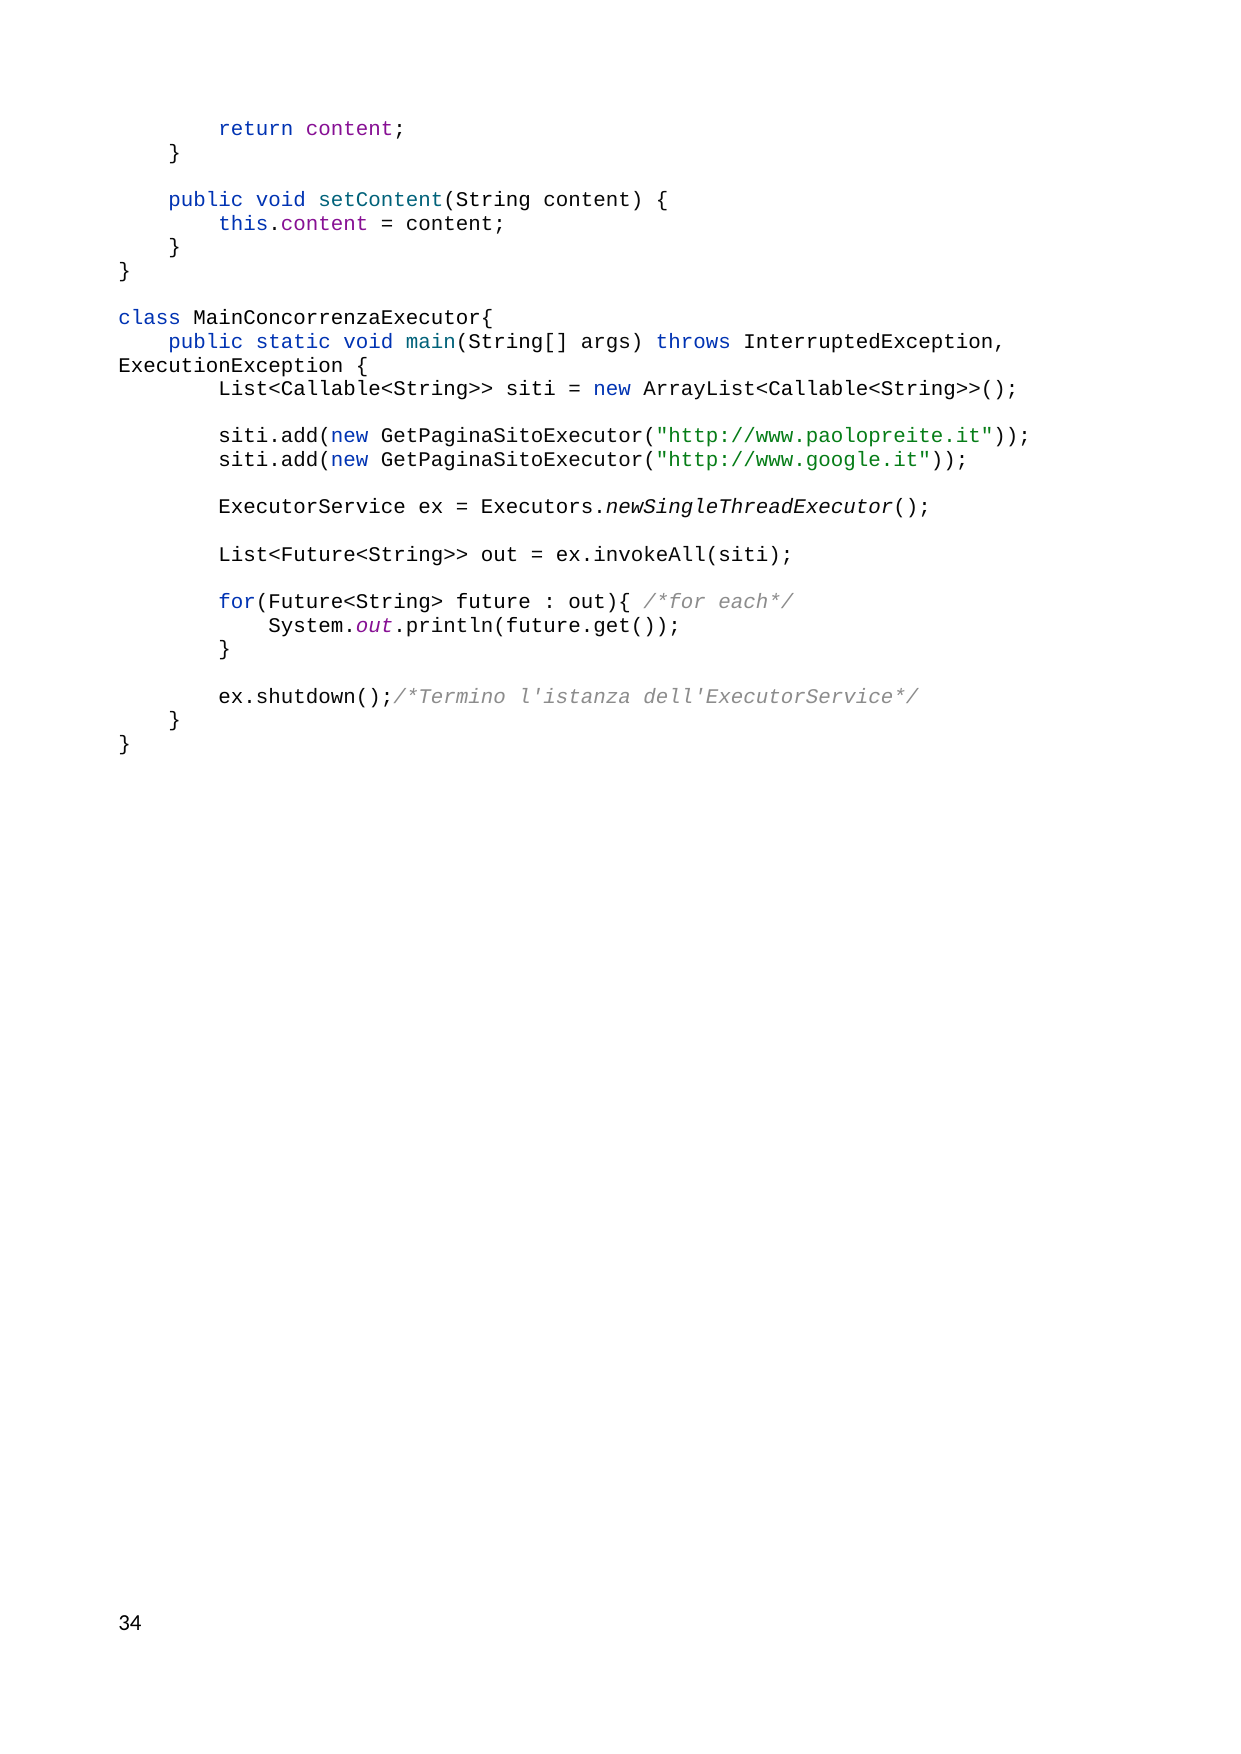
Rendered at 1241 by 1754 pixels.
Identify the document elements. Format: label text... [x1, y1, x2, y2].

text return content; } public void setContent(String content) { this.content = content; } } class MainConcorrenzaExecutor{ public static void main(String[] args) throws InterruptedException, ExecutionException { List<Callable<String>> siti = new ArrayList<Callable<String>>(); siti.add(new GetPaginaSitoExecutor("http://www.paolopreite.it")); siti.add(new GetPaginaSitoExecutor("http://www.google.it")); ExecutorService ex = Executors.newSingleThreadExecutor(); List<Future<String>> out = ex.invokeAll(siti); for(Future<String> future : out){ /*for each*/ System.out.println(future.get()); } ex.shutdown();/*Termino l'istanza dell'ExecutorService*/ } } [118, 118, 1122, 757]
